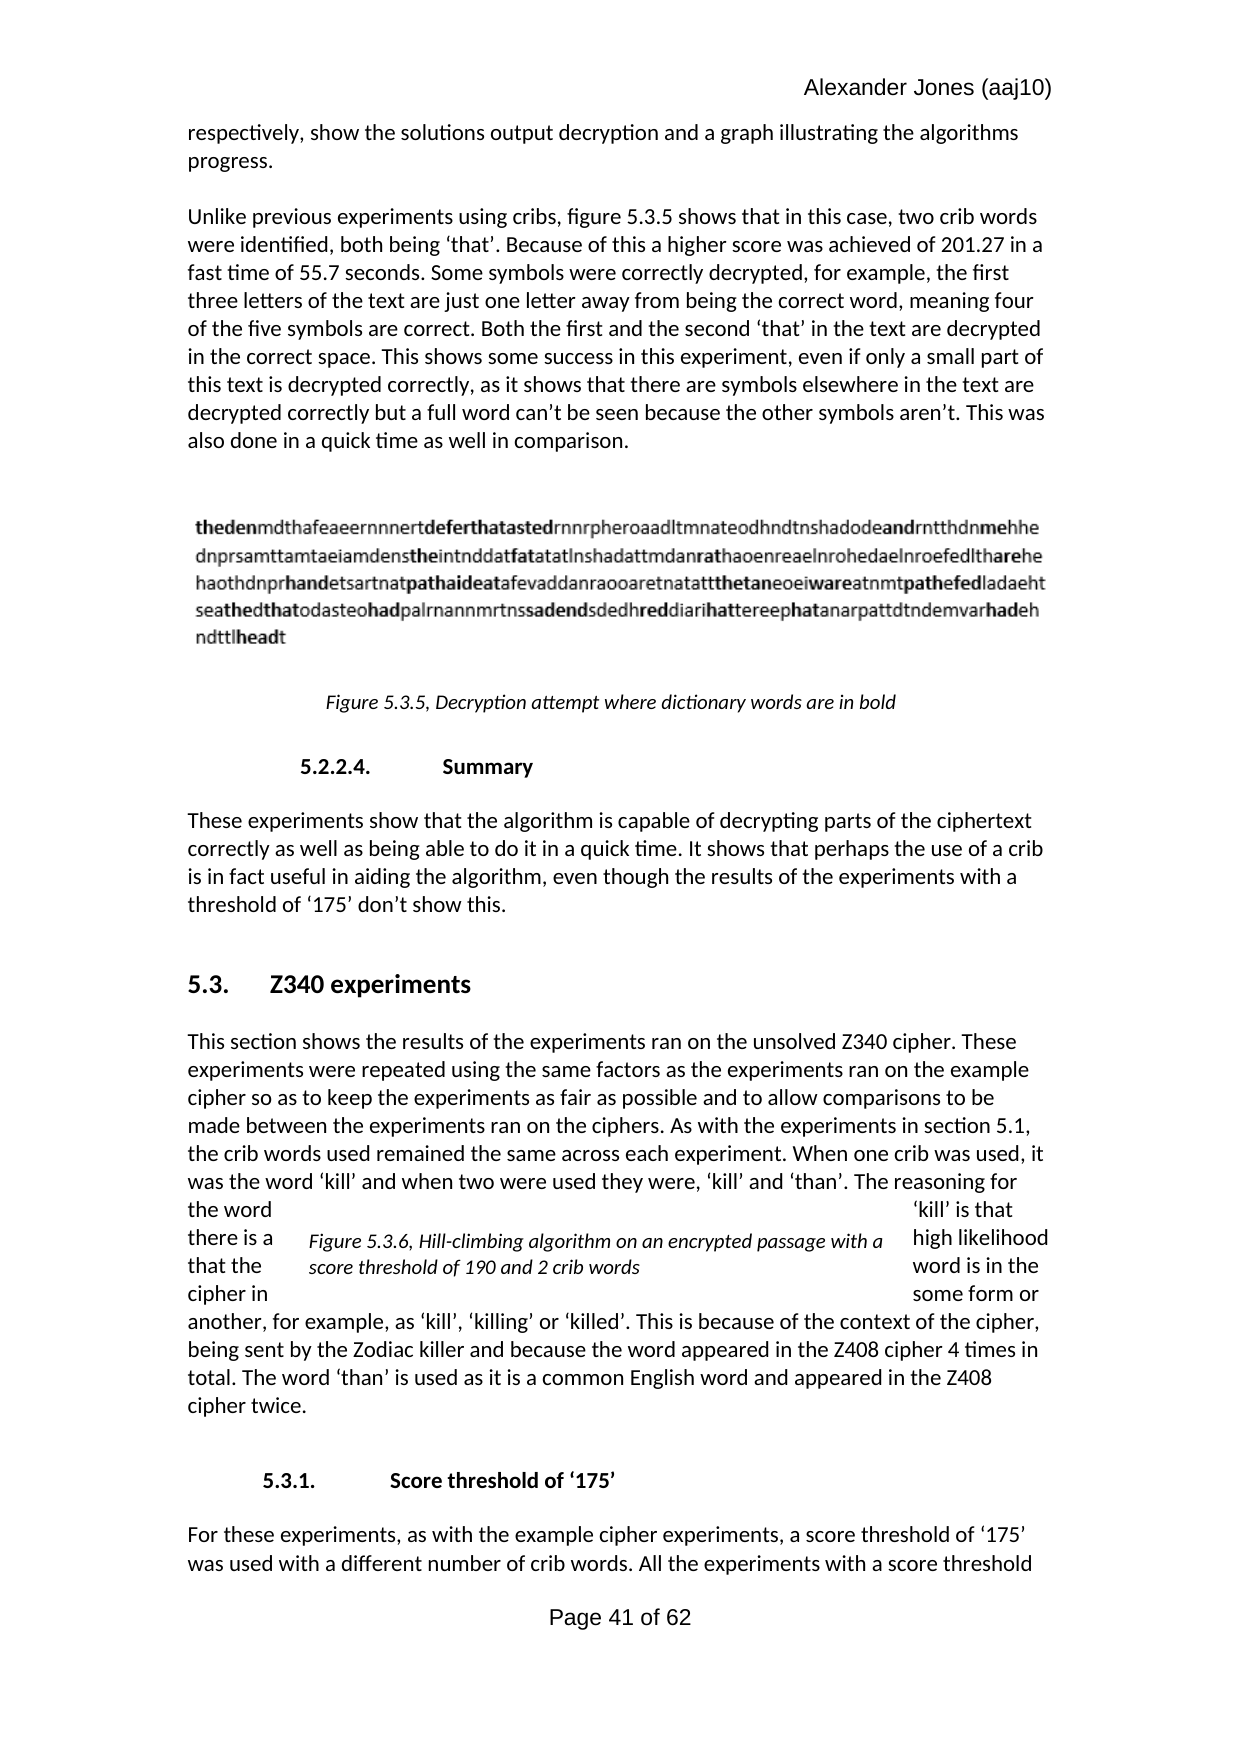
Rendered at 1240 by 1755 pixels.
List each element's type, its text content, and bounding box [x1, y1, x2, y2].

subtitle Z340 experiments [187, 967, 1052, 1000]
subtitle Summary [300, 752, 1052, 780]
subtitle Score threshold of ‘175’ [262, 1466, 1052, 1494]
text These experiments show that the algorithm is capable of decrypting parts of the ciphertext correctly as well as being able to do it in a quick time. It shows that perhaps the use of a crib is in fact useful in aiding the algorithm, even though the results of the experiments with a threshold of ‘175’ don’t show this. [187, 806, 1052, 918]
text respectively, show the solutions output decryption and a graph illustrating the algorithms progress. [187, 118, 1052, 174]
text Unlike previous experiments using cribs, figure 5.3.5 shows that in this case, two crib words were identified, both being ‘that’. Because of this a higher score was achieved of 201.27 in a fast time of 55.7 seconds. Some symbols were correctly decrypted, for example, the first three letters of the text are just one letter away from being the correct word, meaning four of the five symbols are correct. Both the first and the second ‘that’ in the text are decrypted in the correct space. This shows some success in this experiment, even if only a small part of this text is decrypted correctly, as it shows that there are symbols elsewhere in the text are decrypted correctly but a full word can’t be seen because the other symbols aren’t. This was also done in a quick time as well in comparison. [187, 202, 1052, 454]
text Figure 5.3.6, Hill-climbing algorithm on an encrypted passage with a score threshold of 190 and 2 crib words [309, 1229, 897, 1279]
text This section shows the results of the experiments ran on the unsolved Z340 cipher. These experiments were repeated using the same factors as the experiments ran on the example cipher so as to keep the experiments as fair as possible and to allow comparisons to be made between the experiments ran on the ciphers. As with the experiments in section 5.1, the crib words used remained the same across each experiment. When one crib was used, it was the word ‘kill’ and when two were used they were, ‘kill’ and ‘than’. The reasoning for the word ‘kill’ is that there is a high likelihood that the word is in the cipher in some form or another, for example, as ‘kill’, ‘killing’ or ‘killed’. This is because of the context of the cipher, being sent by the Zodiac killer and because the word appeared in the Z408 cipher 4 times in total. The word ‘than’ is used as it is a common English word and appeared in the Z408 cipher twice. [187, 1027, 1052, 1419]
text Figure 5.3.5, Decryption attempt where dictionary words are in bold [326, 689, 914, 714]
text For these experiments, as with the example cipher experiments, a score threshold of ‘175’ was used with a different number of crib words. All the experiments with a score threshold [187, 1521, 1052, 1577]
